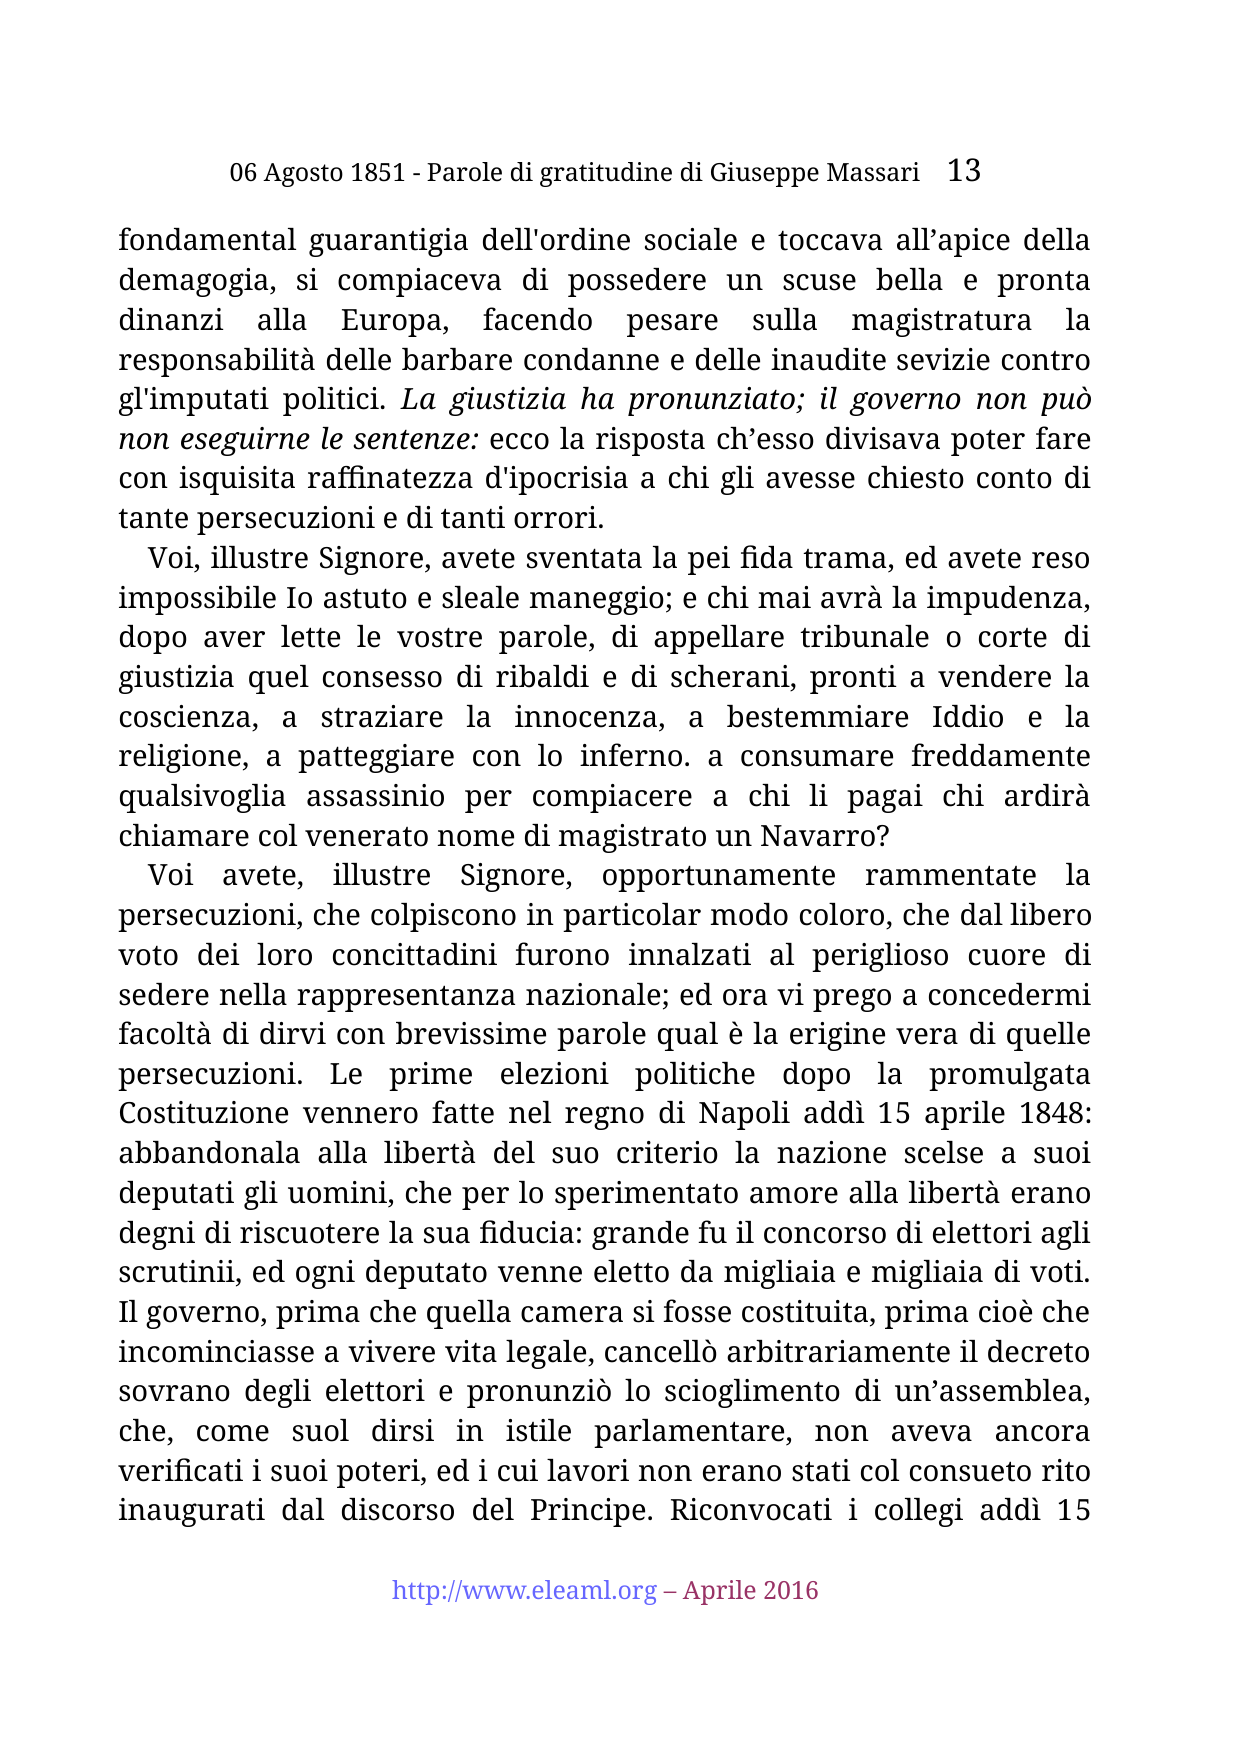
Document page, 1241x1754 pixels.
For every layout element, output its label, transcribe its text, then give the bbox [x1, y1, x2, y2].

text Voi avete, illustre Signore, opportunamente rammentate la persecuzioni, che colpiscono in particolar modo coloro, che dal libero voto dei loro concittadini furono innalzati al periglioso cuore di sedere nella rappresentanza nazionale; ed ora vi prego a concedermi facoltà di dirvi con brevissime parole qual è la erigine vera di quelle persecuzioni. Le prime elezioni politiche dopo la promulgata Costituzione vennero fatte nel regno di Napoli addì 15 aprile 1848: abbandonala alla libertà del suo criterio la nazione scelse a suoi deputati gli uomini, che per lo sperimentato amore alla libertà erano degni di riscuotere la sua fiducia: grande fu il concorso di elettori agli scrutinii, ed ogni deputato venne eletto da migliaia e migliaia di voti. Il governo, prima che quella camera si fosse costituita, prima cioè che incominciasse a vivere vita legale, cancellò arbitrariamente il decreto sovrano degli elettori e pronunziò lo scioglimento di un’assemblea, che, come suol dirsi in istile parlamentare, non aveva ancora verificati i suoi poteri, ed i cui lavori non erano stati col consueto rito inaugurati dal discorso del Principe. Riconvocati i collegi addì 15 [118, 855, 1093, 1529]
text Voi, illustre Signore, avete sventata la pei fida trama, ed avete reso impossibile Io astuto e sleale maneggio; e chi mai avrà la impudenza, dopo aver lette le vostre parole, di appellare tribunale o corte di giustizia quel consesso di ribaldi e di scherani, pronti a vendere la coscienza, a straziare la innocenza, a bestemmiare Iddio e la religione, a patteggiare con lo inferno. a consumare freddamente qualsivoglia assassinio per compiacere a chi li pagai chi ardirà chiamare col venerato nome di magistrato un Navarro? [118, 537, 1093, 855]
text fondamental guarantigia dell'ordine sociale e toccava all’apice della demagogia, si compiaceva di possedere un scuse bella e pronta dinanzi alla Europa, facendo pesare sulla magistratura la responsabilità delle barbare condanne e delle inaudite sevizie contro gl'imputati politici. La giustizia ha pronunziato; il governo non può non eseguirne le sentenze: ecco la risposta ch’esso divisava poter fare con isquisita raffinatezza d'ipocrisia a chi gli avesse chiesto conto di tante persecuzioni e di tanti orrori. [118, 220, 1093, 537]
